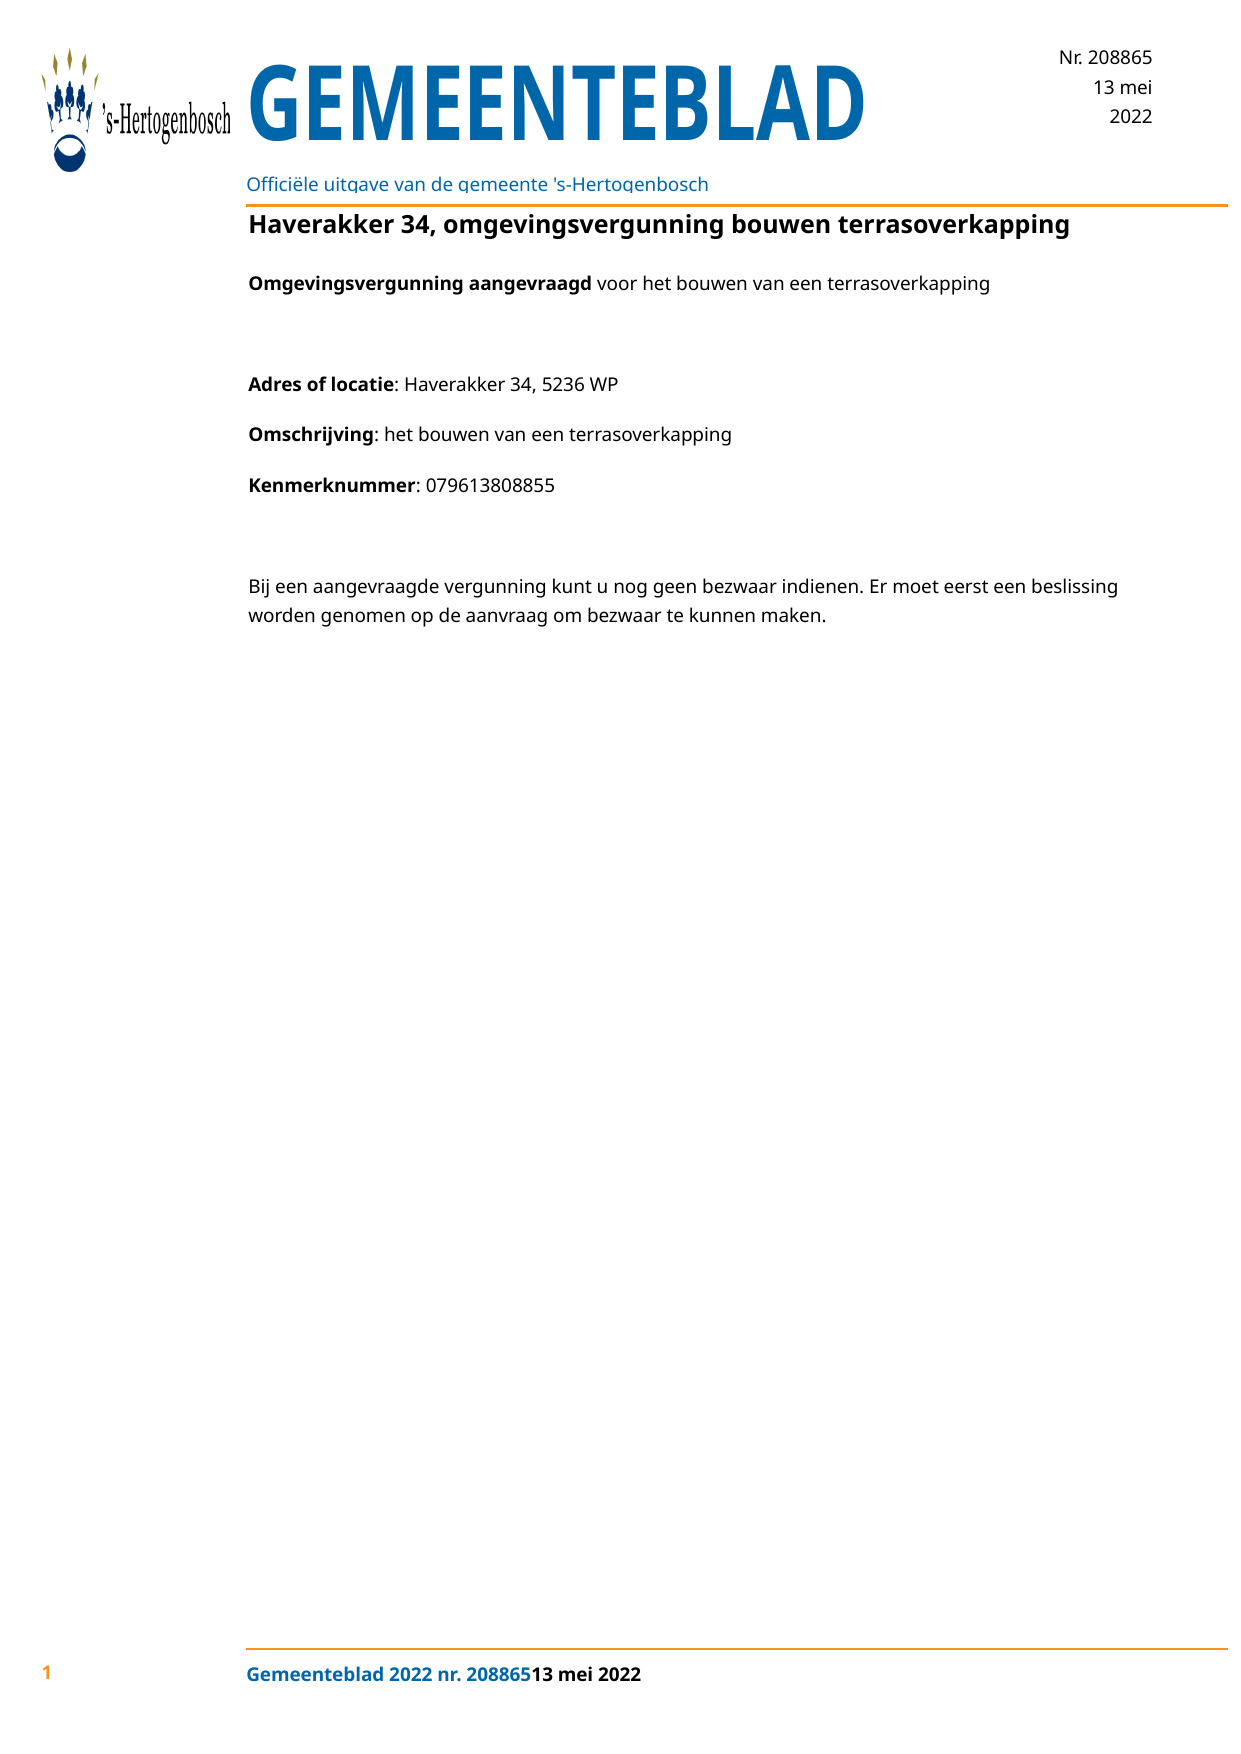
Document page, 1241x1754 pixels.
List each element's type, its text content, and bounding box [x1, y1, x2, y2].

text Bij een aangevraagde vergunning kunt u nog geen bezwaar indienen. Er moet eerst een beslissing worden genomen op de aanvraag om bezwaar te kunnen maken. [248, 573, 1152, 628]
text Omschrijving: het bouwen van een terrasoverkapping [248, 422, 1152, 447]
text Kenmerknummer: 079613808855 [248, 472, 1152, 498]
text Adres of locatie: Haverakker 34, 5236 WP [248, 371, 1152, 397]
picture [41, 47, 231, 172]
text Haverakker 34, omgevingsvergunning bouwen terrasoverkapping [248, 207, 1152, 241]
text Omgevingsvergunning aangevraagd voor het bouwen van een terrasoverkapping [248, 270, 1152, 296]
